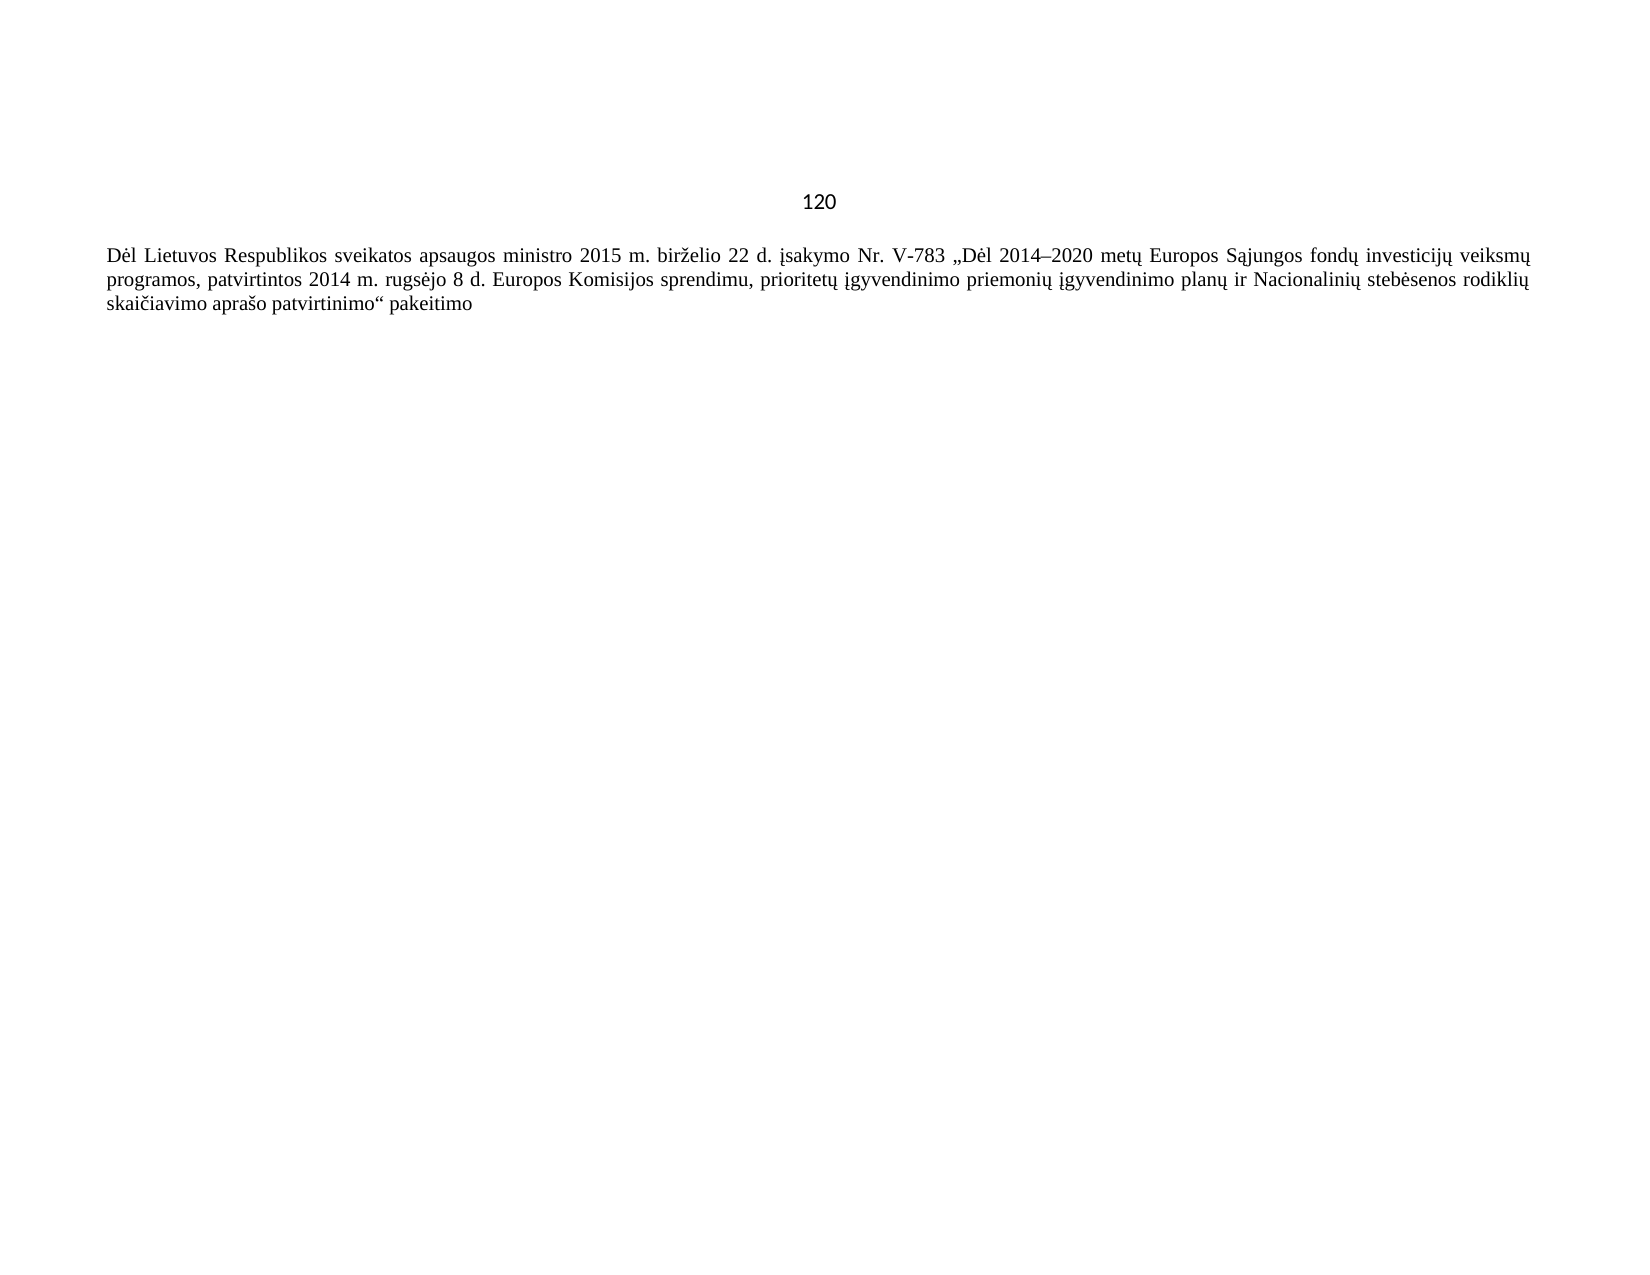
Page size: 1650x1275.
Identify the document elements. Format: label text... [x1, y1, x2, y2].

text Dėl Lietuvos Respublikos sveikatos apsaugos ministro 2015 m. birželio 22 d. įsakymo Nr. V-783 „Dėl 2014–2020 metų Europos Sąjungos fondų investicijų veiksmų programos, patvirtintos 2014 m. rugsėjo 8 d. Europos Komisijos sprendimu, prioritetų įgyvendinimo priemonių įgyvendinimo planų ir Nacionalinių stebėsenos rodiklių skaičiavimo aprašo patvirtinimo“ pakeitimo [106, 243, 1532, 315]
